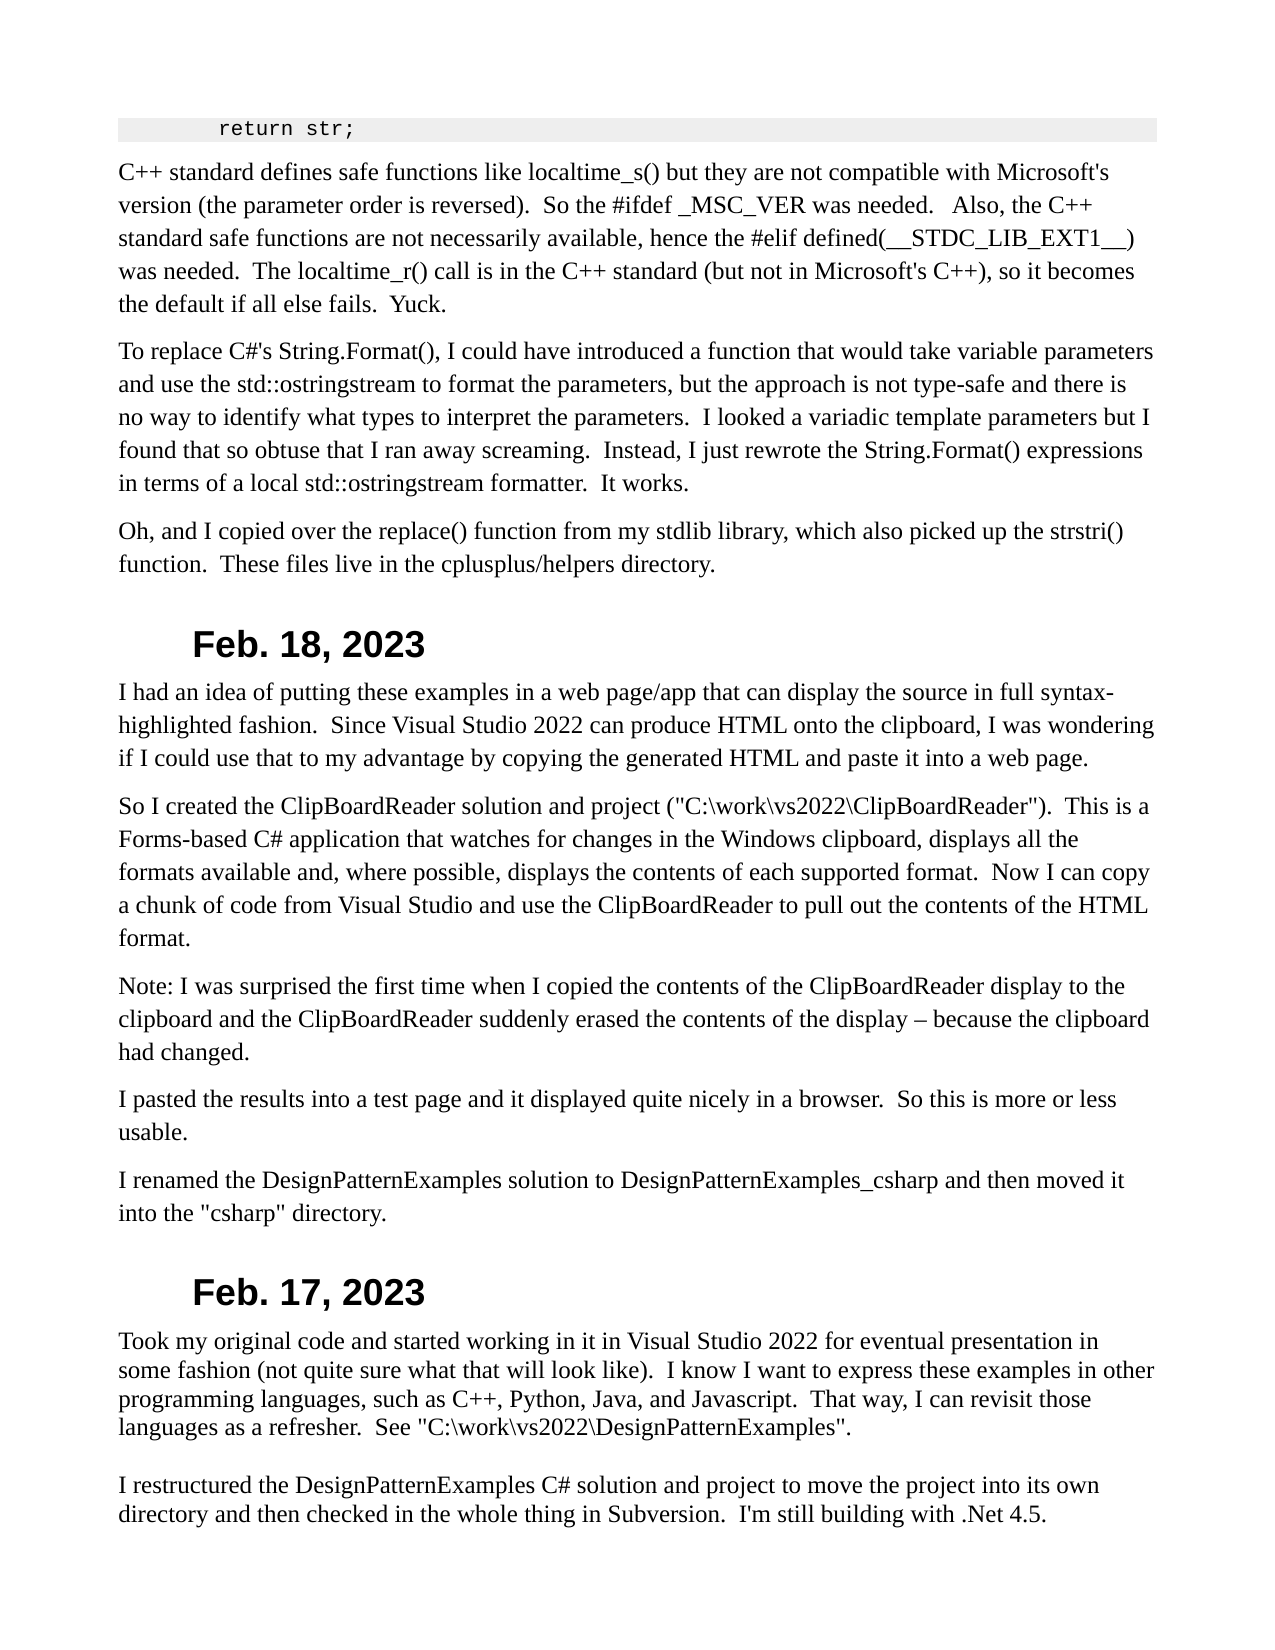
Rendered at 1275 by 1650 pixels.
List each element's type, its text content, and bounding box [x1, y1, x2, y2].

text C++ standard defines safe functions like localtime_s() but they are not compatible with Microsoft's version (the parameter order is reversed). So the #ifdef _MSC_VER was needed. Also, the C++ standard safe functions are not necessarily available, hence the #elif defined(__STDC_LIB_EXT1__) was needed. The localtime_r() call is in the C++ standard (but not in Microsoft's C++), so it becomes the default if all else fails. Yuck. [118, 157, 1157, 318]
text return str; [118, 118, 1157, 142]
text So I created the ClipBoardReader solution and project ("C:\work\vs2022\ClipBoardReader"). This is a Forms-based C# application that watches for changes in the Windows clipboard, displays all the formats available and, where possible, displays the contents of each supported format. Now I can copy a chunk of code from Visual Studio and use the ClipBoardReader to pull out the contents of the HTML format. [118, 791, 1157, 952]
text Note: I was surprised the first time when I copied the contents of the ClipBoardReader display to the clipboard and the ClipBoardReader suddenly erased the contents of the display – because the clipboard had changed. [118, 971, 1157, 1066]
text Oh, and I copied over the replace() function from my stdlib library, which also picked up the strstri() function. These files live in the cplusplus/helpers directory. [118, 516, 1157, 578]
text To replace C#'s String.Format(), I could have introduced a function that would take variable parameters and use the std::ostringstream to format the parameters, but the approach is not type-safe and there is no way to identify what types to interpret the parameters. I looked a variadic template parameters but I found that so obtuse that I ran away screaming. Instead, I just rewrote the String.Format() expressions in terms of a local std::ostringstream formatter. It works. [118, 336, 1157, 497]
text I restructured the DesignPatternExamples C# solution and project to move the project into its own directory and then checked in the whole thing in Subversion. I'm still building with .Net 4.5. [118, 1470, 1157, 1527]
subtitle Feb. 17, 2023 [118, 1271, 1157, 1314]
text Took my original code and started working in it in Visual Studio 2022 for eventual presentation in some fashion (not quite sure what that will look like). I know I want to express these examples in other programming languages, such as C++, Python, Java, and Javascript. That way, I can revisit those languages as a refresher. See "C:\work\vs2022\DesignPatternExamples". [118, 1326, 1157, 1441]
text I pasted the results into a test page and it displayed quite nicely in a browser. So this is more or less usable. [118, 1084, 1157, 1146]
subtitle Feb. 18, 2023 [118, 622, 1157, 665]
text I had an idea of putting these examples in a web page/app that can display the source in full syntax-highlighted fashion. Since Visual Studio 2022 can produce HTML onto the clipboard, I was wondering if I could use that to my advantage by copying the generated HTML and paste it into a web page. [118, 677, 1157, 772]
text I renamed the DesignPatternExamples solution to DesignPatternExamples_csharp and then moved it into the "csharp" directory. [118, 1165, 1157, 1227]
